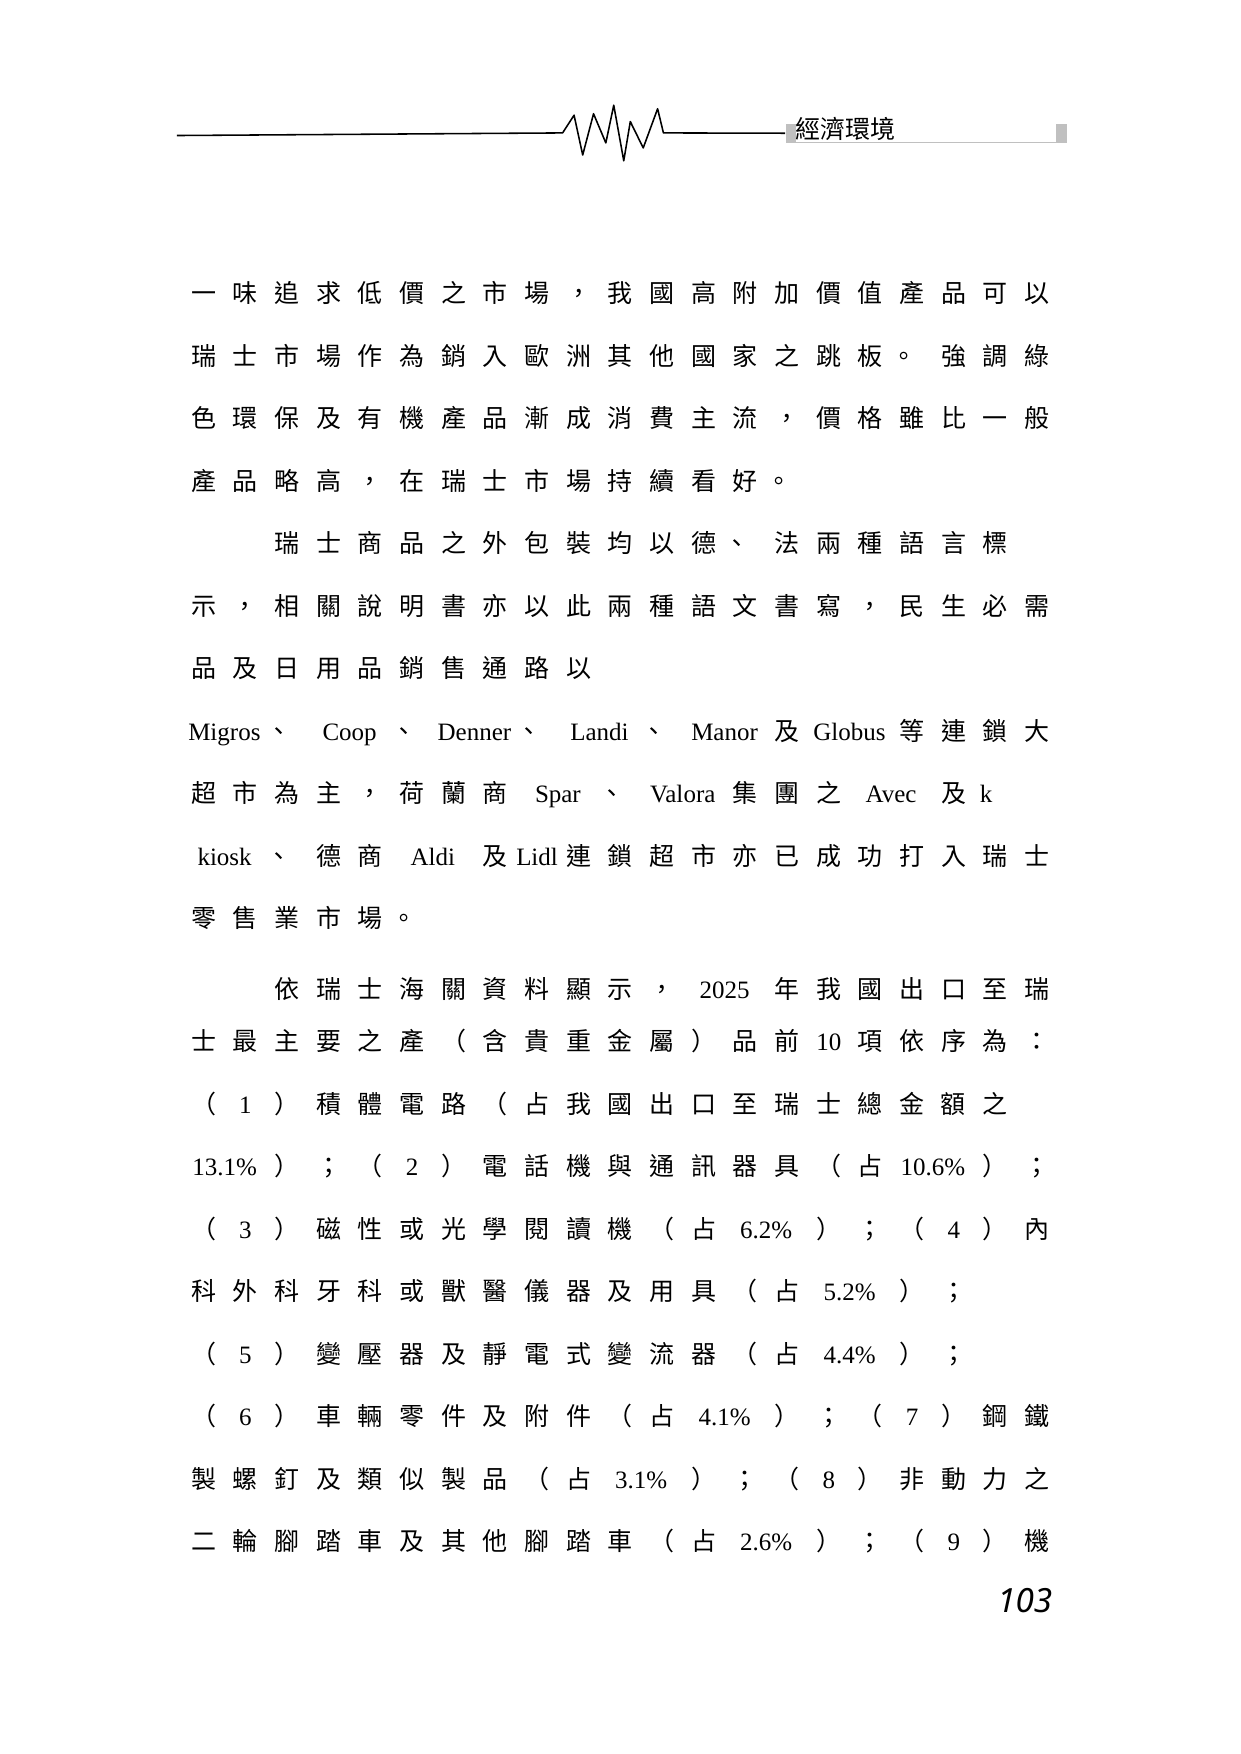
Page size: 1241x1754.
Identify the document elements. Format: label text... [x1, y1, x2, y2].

text 瑞士商品之外包裝均以德、法兩種語言標示，相關說明書亦以此兩種語文書寫，民生必需品及日用品銷售通路以Migros、Coop、Denner、Landi、Manor及Globus等連鎖大超市為主，荷蘭商Spar、Valora集團之Avec及k kiosk、德商Aldi及Lidl連鎖超市亦已成功打入瑞士零售業市場。 [183, 500, 1058, 938]
text 一味追求低價之市場，我國高附加價值產品可以瑞士市場作為銷入歐洲其他國家之跳板。強調綠色環保及有機產品漸成消費主流，價格雖比一般產品略高，在瑞士市場持續看好。 [183, 250, 1058, 500]
text 依瑞士海關資料顯示，2025年我國出口至瑞士最主要之產（含貴重金屬）品前10項依序為：（1）積體電路（占我國出口至瑞士總金額之13.1%）；（2）電話機與通訊器具（占10.6%）；（3）磁性或光學閱讀機（占6.2%）；（4）內科外科牙科或獸醫儀器及用具（占5.2%）；（5）變壓器及靜電式變流器（占4.4%）；（6）車輛零件及附件（占4.1%）；（7）鋼鐵製螺釘及類似製品（占3.1%）；（8）非動力之二輪腳踏車及其他腳踏車（占2.6%）；（9）機 [183, 938, 1058, 1563]
